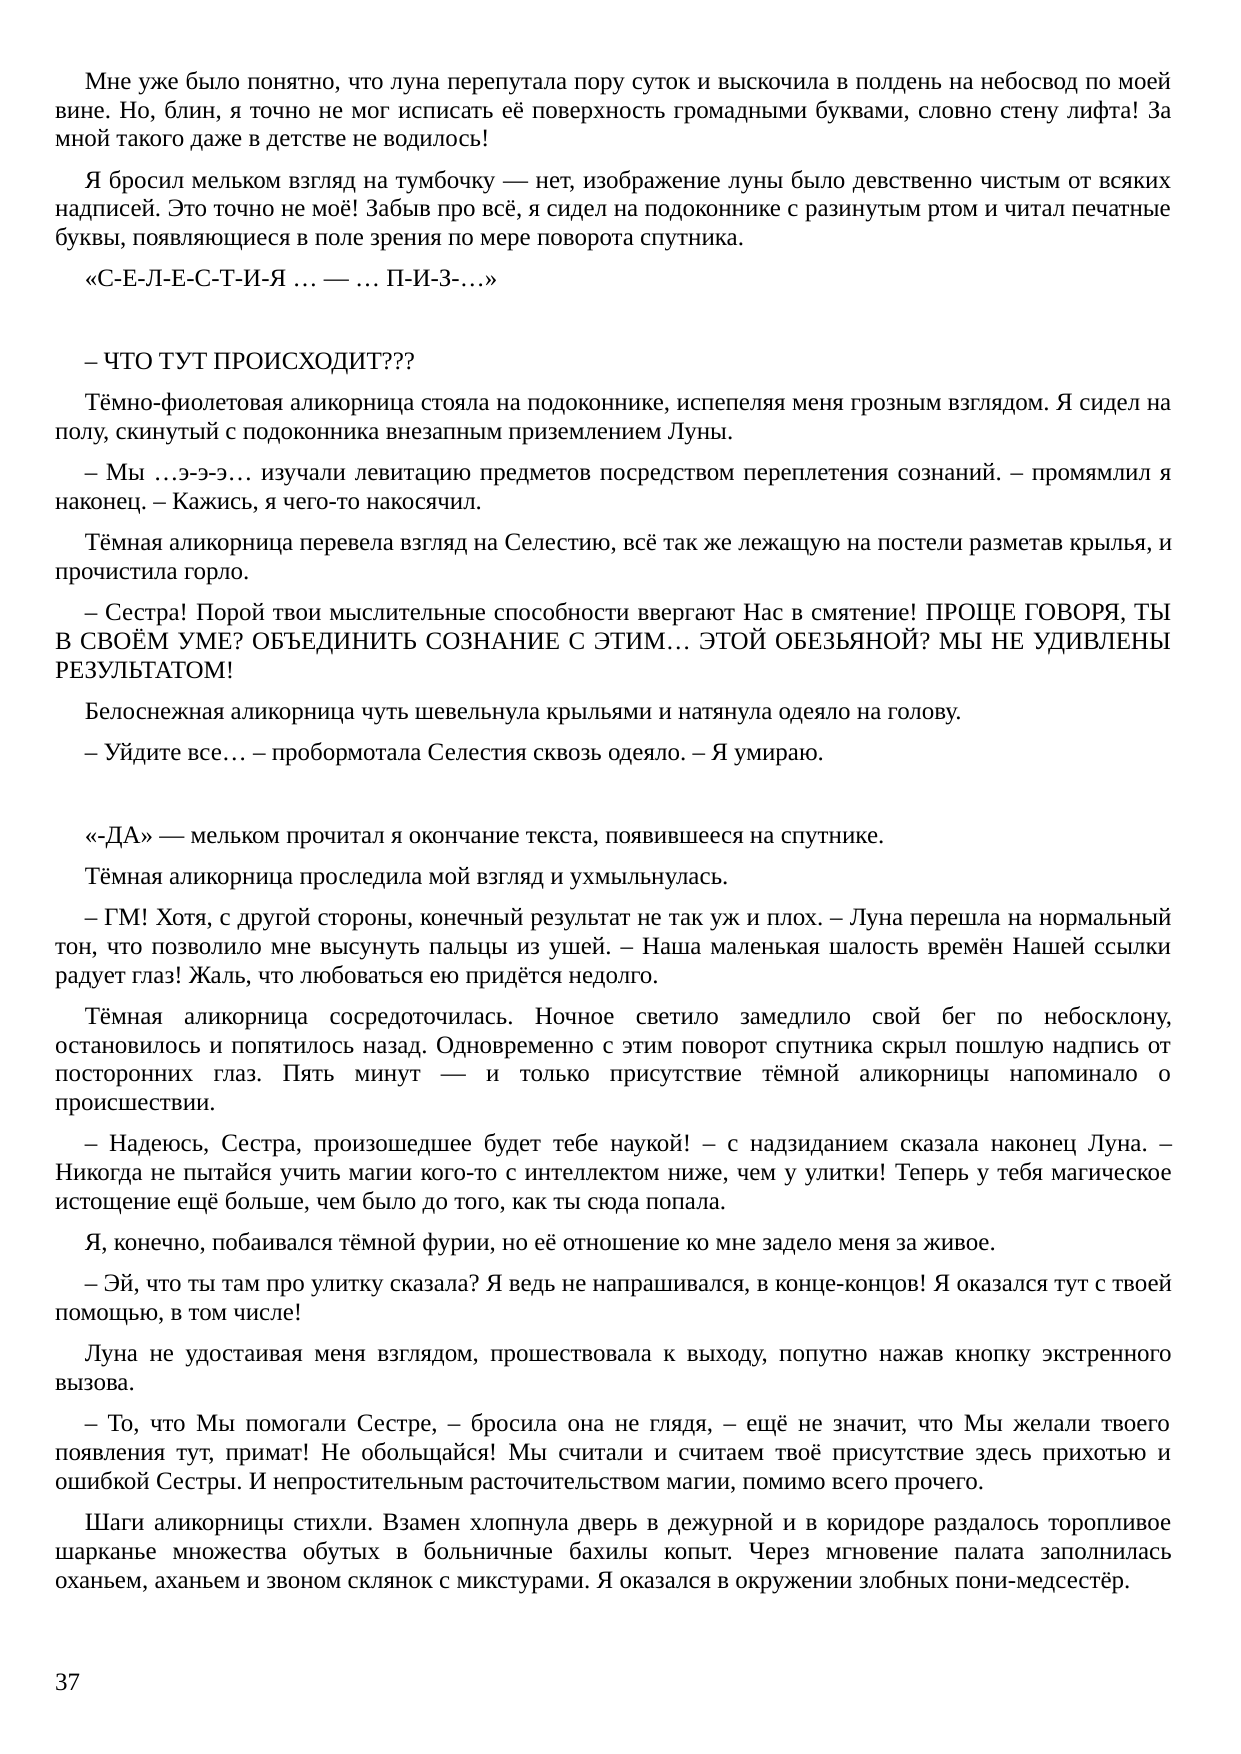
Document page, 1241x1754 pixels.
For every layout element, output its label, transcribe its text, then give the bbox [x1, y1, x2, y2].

text Тёмная аликорница сосредоточилась. Ночное светило замедлило свой бег по небосклону, остановилось и попятилось назад. Одновременно с этим поворот спутника скрыл пошлую надпись от посторонних глаз. Пять минут — и только присутствие тёмной аликорницы напоминало о происшествии. [55, 1001, 1173, 1116]
text Я бросил мельком взгляд на тумбочку — нет, изображение луны было девственно чистым от всяких надписей. Это точно не моё! Забыв про всё, я сидел на подоконнике с разинутым ртом и читал печатные буквы, появляющиеся в поле зрения по мере поворота спутника. [55, 165, 1173, 251]
text – Надеюсь, Сестра, произошедшее будет тебе наукой! – с надзиданием сказала наконец Луна. – Никогда не пытайся учить магии кого-то с интеллектом ниже, чем у улитки! Теперь у тебя магическое истощение ещё больше, чем было до того, как ты сюда попала. [55, 1128, 1173, 1215]
text – То, что Мы помогали Сестре, – бросила она не глядя, – ещё не значит, что Мы желали твоего появления тут, примат! Не обольщайся! Мы считали и считаем твоё присутствие здесь прихотью и ошибкой Сестры. И непростительным расточительством магии, помимо всего прочего. [55, 1408, 1173, 1495]
text Шаги аликорницы стихли. Взамен хлопнула дверь в дежурной и в коридоре раздалось торопливое шарканье множества обутых в больничные бахилы копыт. Через мгновение палата заполнилась оханьем, аханьем и звоном склянок с микстурами. Я оказался в окружении злобных пони-медсестёр. [55, 1507, 1173, 1593]
text Тёмная аликорница проследила мой взгляд и ухмыльнулась. [55, 861, 1173, 890]
text Тёмно-фиолетовая аликорница стояла на подоконнике, испепеляя меня грозным взглядом. Я сидел на полу, скинутый с подоконника внезапным приземлением Луны. [55, 387, 1173, 445]
text «С-Е-Л-Е-С-Т-И-Я … — … П-И-З-…» [55, 263, 1173, 292]
text – Мы …э-э-э… изучали левитацию предметов посредством переплетения сознаний. – промямлил я наконец. – Кажись, я чего-то накосячил. [55, 457, 1173, 515]
text Мне уже было понятно, что луна перепутала пору суток и выскочила в полдень на небосвод по моей вине. Но, блин, я точно не мог исписать её поверхность громадными буквами, словно стену лифта! За мной такого даже в детстве не водилось! [55, 66, 1173, 152]
text Тёмная аликорница перевела взгляд на Селестию, всё так же лежащую на постели разметав крылья, и прочистила горло. [55, 527, 1173, 585]
text «-ДА» — мельком прочитал я окончание текста, появившееся на спутнике. [55, 820, 1173, 848]
text Луна не удостаивая меня взглядом, прошествовала к выходу, попутно нажав кнопку экстренного вызова. [55, 1338, 1173, 1396]
text – Эй, что ты там про улитку сказала? Я ведь не напрашивался, в конце-концов! Я оказался тут с твоей помощью, в том числе! [55, 1268, 1173, 1326]
text – Уйдите все… – пробормотала Селестия сквозь одеяло. – Я умираю. [55, 737, 1173, 766]
text Я, конечно, побаивался тёмной фурии, но её отношение ко мне задело меня за живое. [55, 1227, 1173, 1256]
text – ЧТО ТУТ ПРОИСХОДИТ??? [55, 346, 1173, 375]
text Белоснежная аликорница чуть шевельнула крыльями и натянула одеяло на голову. [55, 696, 1173, 725]
text – ГМ! Хотя, с другой стороны, конечный результат не так уж и плох. – Луна перешла на нормальный тон, что позволило мне высунуть пальцы из ушей. – Наша маленькая шалость времён Нашей ссылки радует глаз! Жаль, что любоваться ею придётся недолго. [55, 902, 1173, 988]
text – Сестра! Порой твои мыслительные способности ввергают Нас в смятение! ПРОЩЕ ГОВОРЯ, ТЫ В СВОЁМ УМЕ? ОБЪЕДИНИТЬ СОЗНАНИЕ С ЭТИМ… ЭТОЙ ОБЕЗЬЯНОЙ? МЫ НЕ УДИВЛЕНЫ РЕЗУЛЬТАТОМ! [55, 597, 1173, 683]
